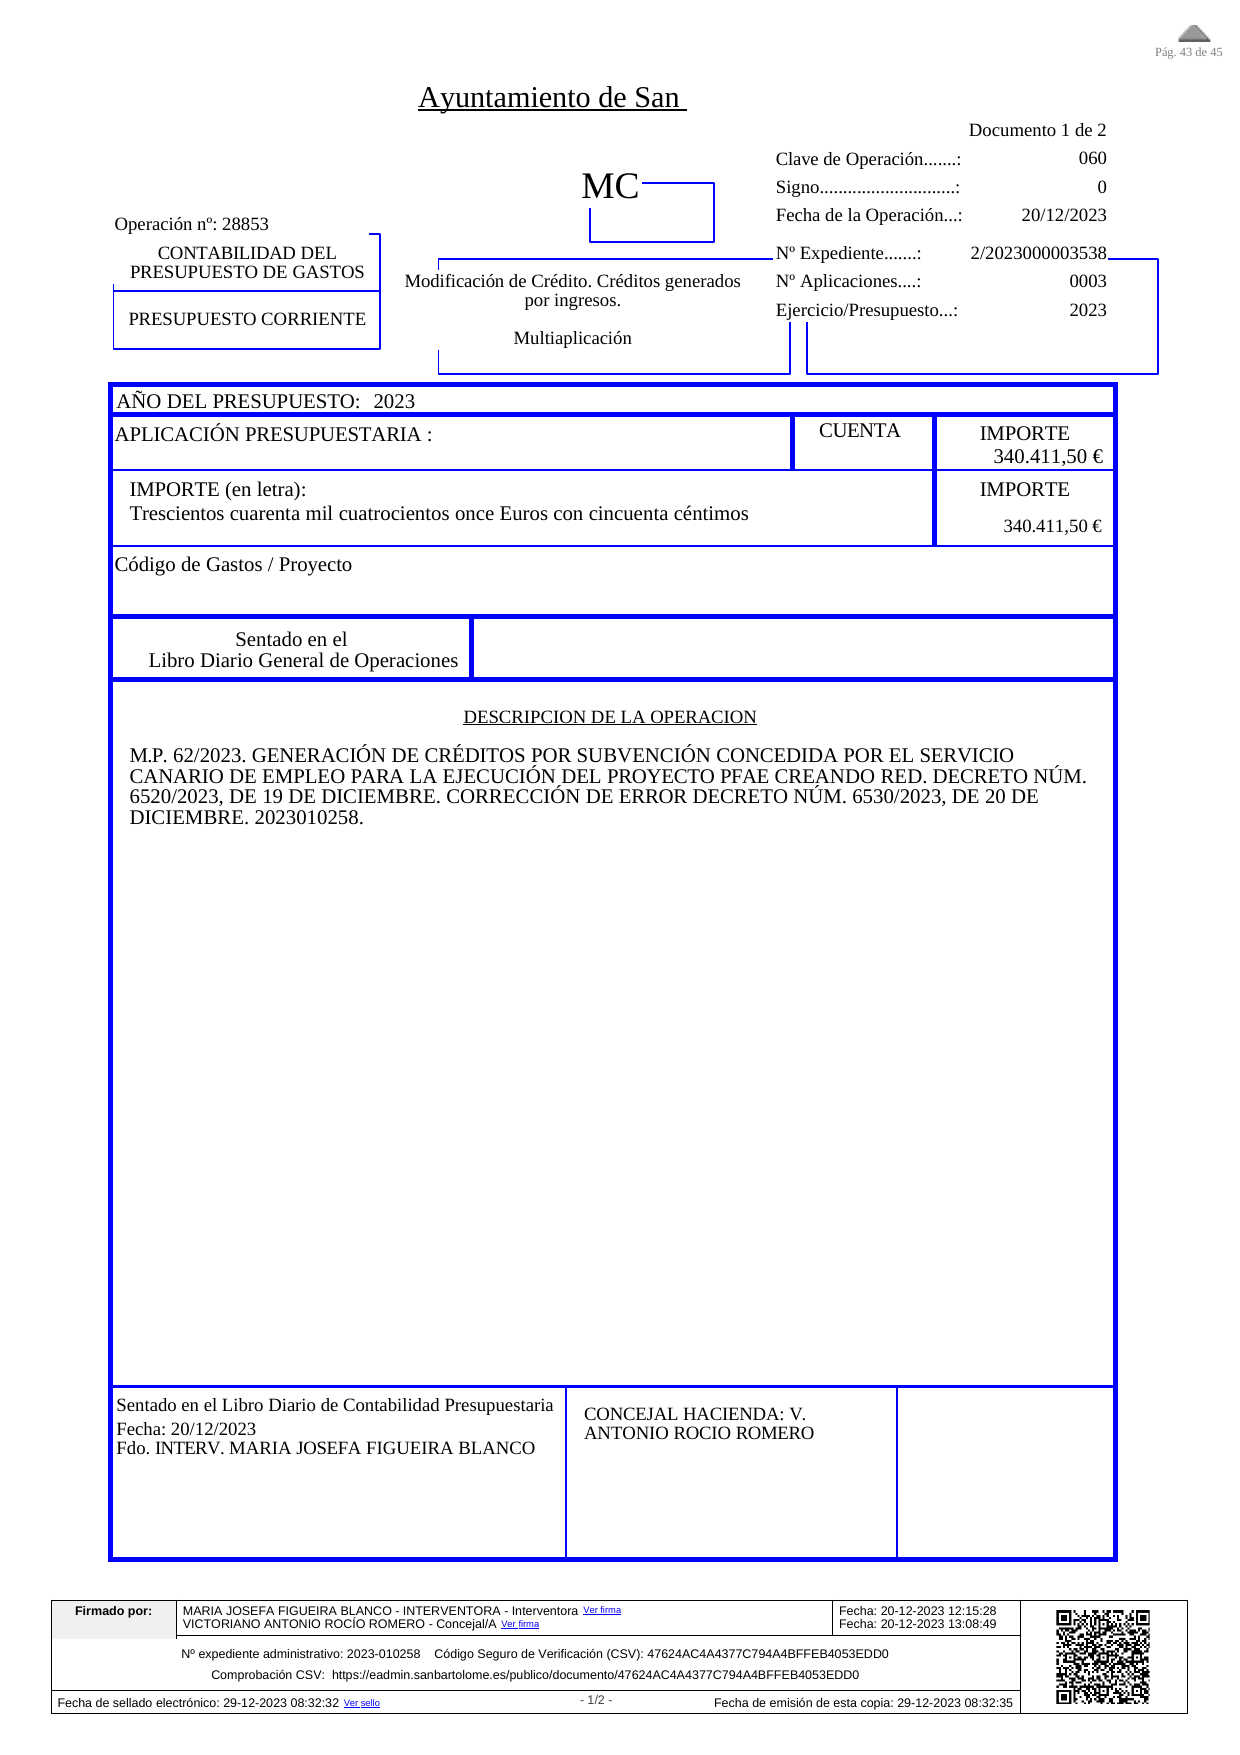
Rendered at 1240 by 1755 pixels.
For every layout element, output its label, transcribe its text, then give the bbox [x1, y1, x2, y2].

table_header AÑO DEL PRESUPUESTO: 2023 [113, 387, 1113, 412]
table_cell CUENTA [795, 417, 932, 469]
table_cell Código de Gastos / Proyecto [113, 547, 1113, 614]
table_cell DESCRIPCION DE LA OPERACION M.P. 62/2023. GENERACIÓN DE CRÉDITOS POR SUBVENCIÓN CONCEDIDA POR EL SERVICIO CANARIO DE EMPLEO PARA LA EJECUCIÓN DEL PROYECTO PFAE CREANDO RED. DECRETO NÚM. 6520/2023, DE 19 DE DICIEMBRE. CORRECCIÓN DE ERROR DECRETO NÚM. 6530/2023, DE 20 DE DICIEMBRE. 2023010258. [113, 682, 1113, 1385]
table_cell Sentado en el Libro Diario de Contabilidad Presupuestaria Fecha: 20/12/2023 Fdo. INTERV. MARIA JOSEFA FIGUEIRA BLANCO [113, 1388, 565, 1557]
table_header MARIA JOSEFA FIGUEIRA BLANCO - INTERVENTORA - Interventora Ver firma VICTORIANO ANTONIO ROCÍO ROMERO - Concejal/A Ver firma [177, 1601, 832, 1635]
table_cell CONCEJAL HACIENDA: V. ANTONIO ROCIO ROMERO [567, 1388, 896, 1557]
table_cell [898, 1388, 1113, 1557]
table_cell Fecha de sellado electrónico: 29-12-2023 08:32:32 Ver sello - 1/2 - Fecha de emisión de esta copia: 29-12-2023 08:32:35 [52, 1691, 1020, 1713]
table_header Fecha: 20-12-2023 12:15:28 Fecha: 20-12-2023 13:08:49 [833, 1601, 1020, 1635]
table_cell Nº expediente administrativo: 2023-010258 Código Seguro de Verificación (CSV): 47624AC4A4377C794A4BFFEB4053EDD0 Comprobación CSV: https://eadmin.sanbartolome.es/publico/documento/47624AC4A4377C794A4BFFEB4053EDD0 [52, 1636, 1020, 1689]
table_header [1021, 1601, 1187, 1713]
table_cell Sentado en el Libro Diario General de Operaciones [113, 619, 469, 677]
table_cell IMPORTE 340.411,50 € [937, 471, 1113, 544]
table_cell IMPORTE 340.411,50 € [937, 417, 1113, 469]
table_cell [474, 619, 1113, 677]
table_cell IMPORTE (en letra): Trescientos cuarenta mil cuatrocientos once Euros con cincuenta céntimos [113, 471, 932, 544]
table_cell APLICACIÓN PRESUPUESTARIA : [113, 417, 790, 469]
table_header Firmado por: [52, 1601, 176, 1635]
